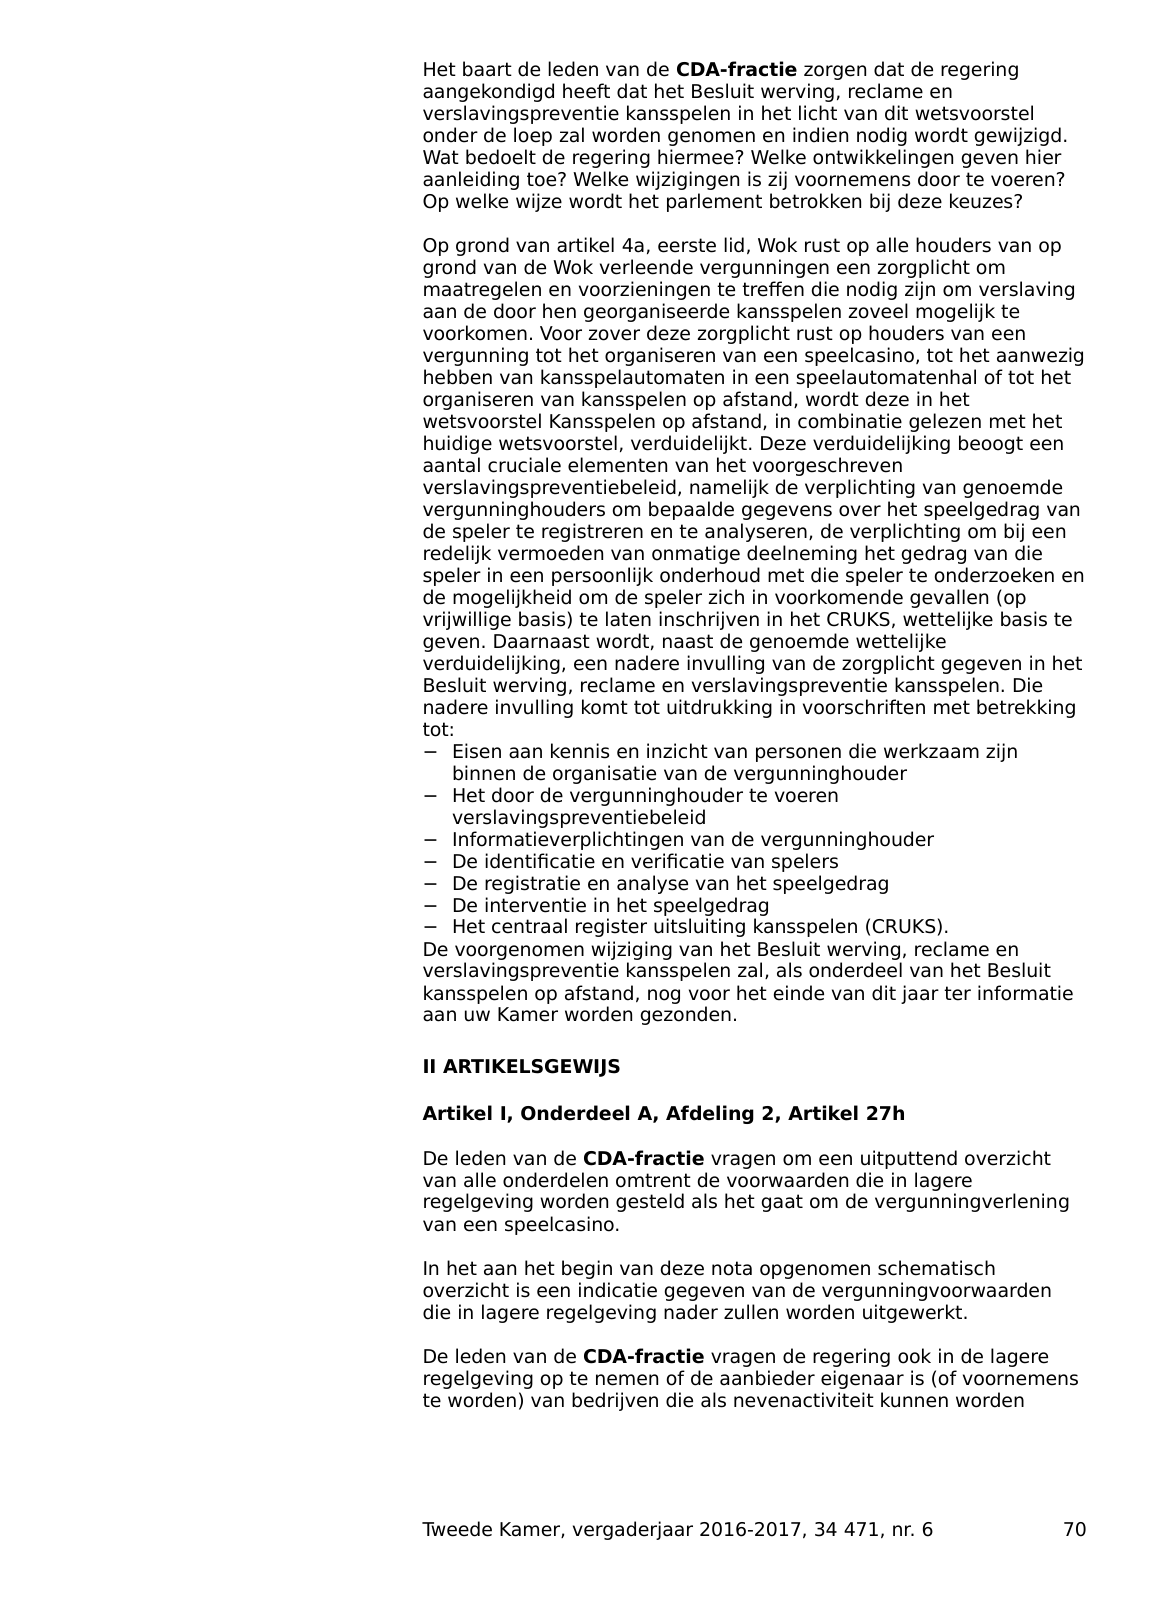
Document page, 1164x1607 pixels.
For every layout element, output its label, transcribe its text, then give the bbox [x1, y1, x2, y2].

text In het aan het begin van deze nota opgenomen schematisch overzicht is een indicatie gegeven van de vergunningvoorwaarden die in lagere regelgeving nader zullen worden uitgewerkt. [422, 1258, 1087, 1323]
subtitle Artikel I, Onderdeel A, Afdeling 2, Artikel 27h [422, 1103, 1087, 1125]
text De leden van de CDA-fractie vragen de regering ook in de lagere regelgeving op te nemen of de aanbieder eigenaar is (of voornemens te worden) van bedrijven die als nevenactiviteit kunnen worden [422, 1346, 1087, 1412]
text − Eisen aan kennis en inzicht van personen die werkzaam zijn binnen de organisatie van de vergunninghouder [422, 741, 1087, 784]
subtitle II ARTIKELSGEWIJS [422, 1056, 1087, 1078]
text Op grond van artikel 4a, eerste lid, Wok rust op alle houders van op grond van de Wok verleende vergunningen een zorgplicht om maatregelen en voorzieningen te treffen die nodig zijn om verslaving aan de door hen georganiseerde kansspelen zoveel mogelijk te voorkomen. Voor zover deze zorgplicht rust op houders van een vergunning tot het organiseren van een speelcasino, tot het aanwezig hebben van kansspelautomaten in een speelautomatenhal of tot het organiseren van kansspelen op afstand, wordt deze in het wetsvoorstel Kansspelen op afstand, in combinatie gelezen met het huidige wetsvoorstel, verduidelijkt. Deze verduidelijking beoogt een aantal cruciale elementen van het voorgeschreven verslavingspreventiebeleid, namelijk de verplichting van genoemde vergunninghouders om bepaalde gegevens over het speelgedrag van de speler te registreren en te analyseren, de verplichting om bij een redelijk vermoeden van onmatige deelneming het gedrag van die speler in een persoonlijk onderhoud met die speler te onderzoeken en de mogelijkheid om de speler zich in voorkomende gevallen (op vrijwillige basis) te laten inschrijven in het CRUKS, wettelijke basis te geven. Daarnaast wordt, naast de genoemde wettelijke verduidelijking, een nadere invulling van de zorgplicht gegeven in het Besluit werving, reclame en verslavingspreventie kansspelen. Die nadere invulling komt tot uitdrukking in voorschriften met betrekking tot: [422, 235, 1087, 741]
text − De interventie in het speelgedrag [422, 894, 1087, 916]
text De voorgenomen wijziging van het Besluit werving, reclame en verslavingspreventie kansspelen zal, als onderdeel van het Besluit kansspelen op afstand, nog voor het einde van dit jaar ter informatie aan uw Kamer worden gezonden. [422, 938, 1087, 1026]
text − Informatieverplichtingen van de vergunninghouder [422, 828, 1087, 851]
text − De registratie en analyse van het speelgedrag [422, 872, 1087, 894]
text − Het centraal register uitsluiting kansspelen (CRUKS). [422, 916, 1087, 938]
text Het baart de leden van de CDA-fractie zorgen dat de regering aangekondigd heeft dat het Besluit werving, reclame en verslavingspreventie kansspelen in het licht van dit wetsvoorstel onder de loep zal worden genomen en indien nodig wordt gewijzigd. Wat bedoelt de regering hiermee? Welke ontwikkelingen geven hier aanleiding toe? Welke wijzigingen is zij voornemens door te voeren? Op welke wijze wordt het parlement betrokken bij deze keuzes? [422, 59, 1087, 213]
text De leden van de CDA-fractie vragen om een uitputtend overzicht van alle onderdelen omtrent de voorwaarden die in lagere regelgeving worden gesteld als het gaat om de vergunningverlening van een speelcasino. [422, 1147, 1087, 1235]
text − De identificatie en verificatie van spelers [422, 851, 1087, 872]
text − Het door de vergunninghouder te voeren verslavingspreventiebeleid [422, 784, 1087, 828]
